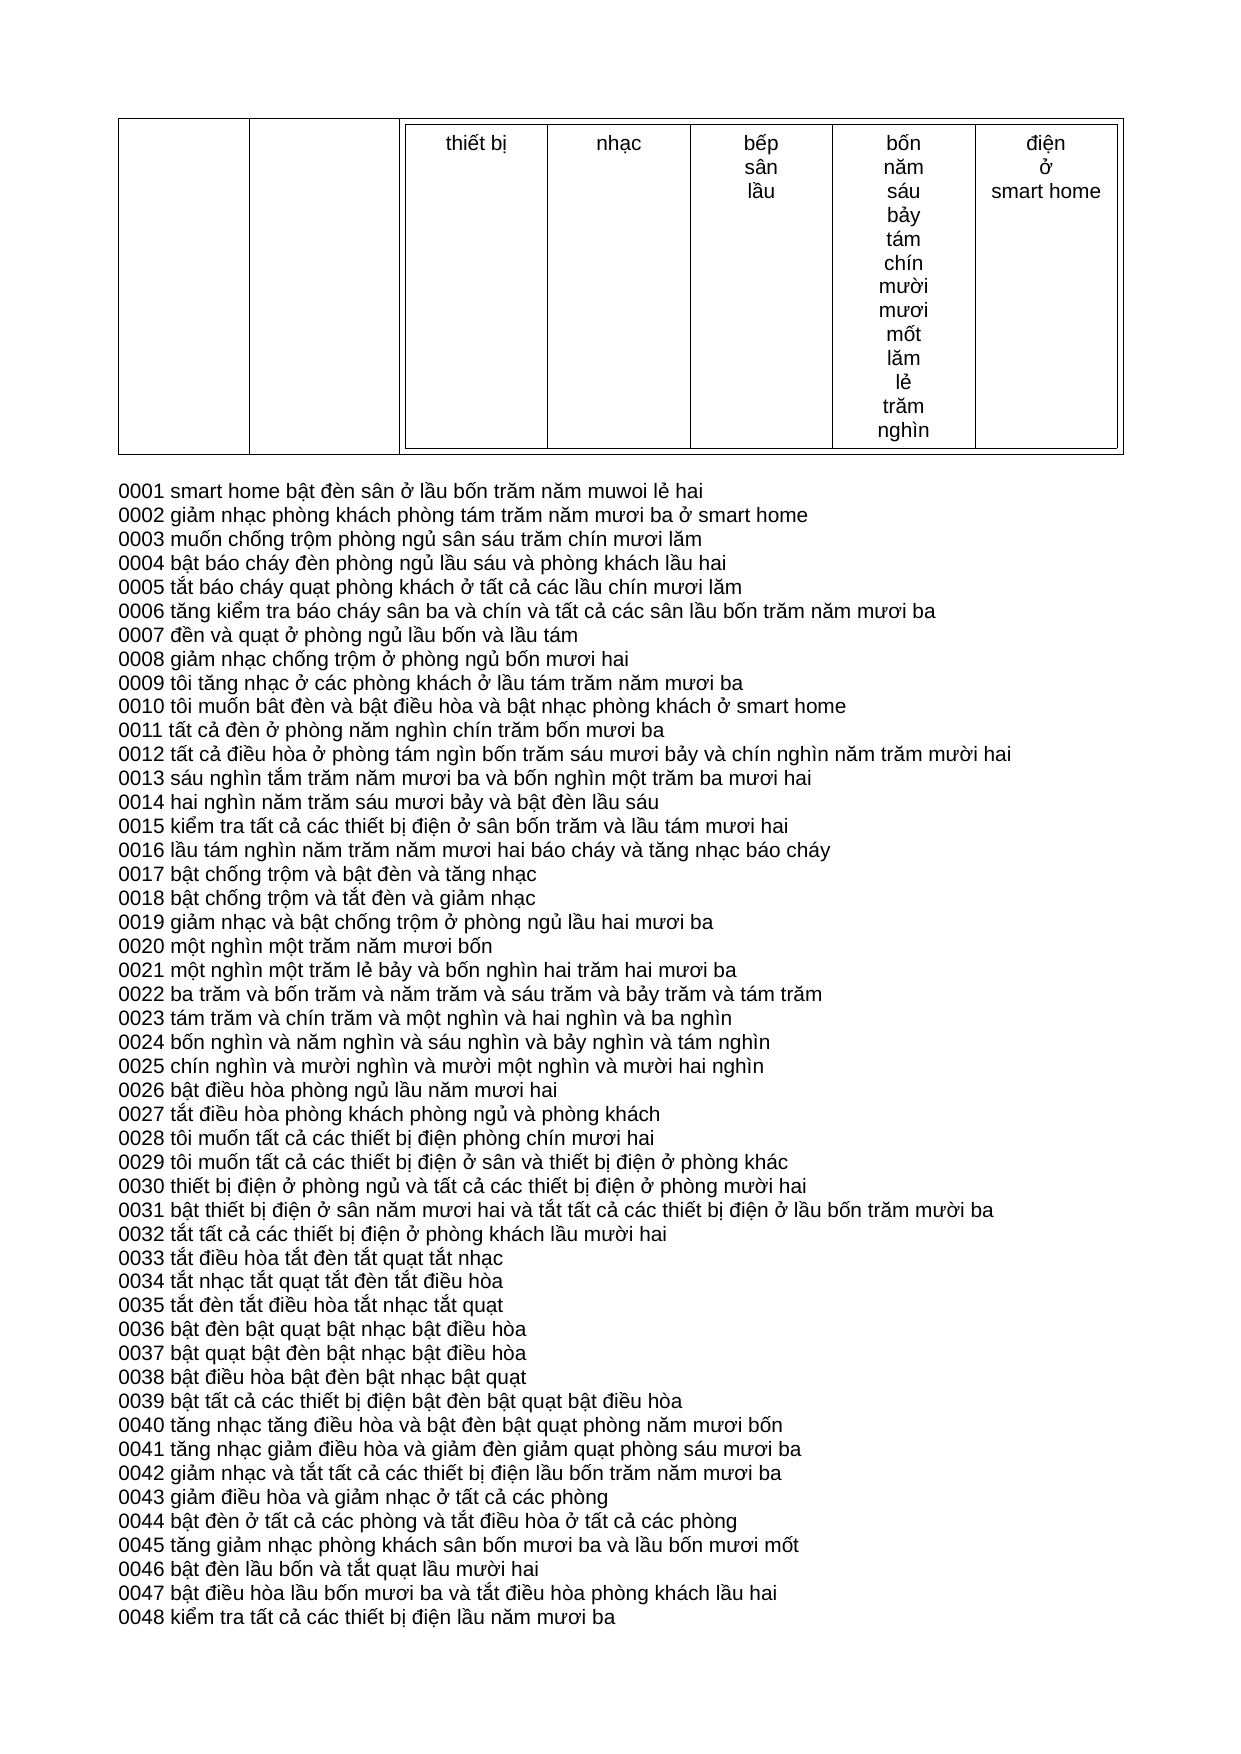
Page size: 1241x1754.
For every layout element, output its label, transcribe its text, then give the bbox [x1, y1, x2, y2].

table_cell bốn năm sáu bảy tám chín mười mươi mốt lăm lẻ trăm nghìn [833, 125, 975, 448]
text 0020 một nghìn một trăm năm mươi bốn [118, 934, 1122, 958]
text 0036 bật đèn bật quạt bật nhạc bật điều hòa [118, 1317, 1122, 1341]
text 0031 bật thiết bị điện ở sân năm mươi hai và tắt tất cả các thiết bị điện ở lầu bốn trăm mười ba [118, 1197, 1122, 1221]
text 0042 giảm nhạc và tắt tất cả các thiết bị điện lầu bốn trăm năm mươi ba [118, 1461, 1122, 1485]
text 0026 bật điều hòa phòng ngủ lầu năm mươi hai [118, 1078, 1122, 1102]
text 0022 ba trăm và bốn trăm và năm trăm và sáu trăm và bảy trăm và tám trăm [118, 982, 1122, 1006]
text 0034 tắt nhạc tắt quạt tắt đèn tắt điều hòa [118, 1269, 1122, 1293]
text 0013 sáu nghìn tắm trăm năm mươi ba và bốn nghìn một trăm ba mươi hai [118, 766, 1122, 790]
text 0019 giảm nhạc và bật chống trộm ở phòng ngủ lầu hai mươi ba [118, 910, 1122, 934]
text 0001 smart home bật đèn sân ở lầu bốn trăm năm muwoi lẻ hai [118, 479, 1122, 503]
table_cell [400, 119, 1123, 454]
text 0008 giảm nhạc chống trộm ở phòng ngủ bốn mươi hai [118, 646, 1122, 670]
text 0033 tắt điều hòa tắt đèn tắt quạt tắt nhạc [118, 1245, 1122, 1269]
text 0035 tắt đèn tắt điều hòa tắt nhạc tắt quạt [118, 1293, 1122, 1317]
text 0032 tắt tất cả các thiết bị điện ở phòng khách lầu mười hai [118, 1221, 1122, 1245]
text 0039 bật tất cả các thiết bị điện bật đèn bật quạt bật điều hòa [118, 1389, 1122, 1413]
text 0004 bật báo cháy đèn phòng ngủ lầu sáu và phòng khách lầu hai [118, 551, 1122, 574]
text 0007 đền và quạt ở phòng ngủ lầu bốn và lầu tám [118, 622, 1122, 646]
text 0037 bật quạt bật đèn bật nhạc bật điều hòa [118, 1341, 1122, 1365]
text 0027 tắt điều hòa phòng khách phòng ngủ và phòng khách [118, 1102, 1122, 1126]
text 0025 chín nghìn và mười nghìn và mười một nghìn và mười hai nghìn [118, 1054, 1122, 1078]
table_cell bếp sân lầu [691, 125, 832, 448]
text 0041 tăng nhạc giảm điều hòa và giảm đèn giảm quạt phòng sáu mươi ba [118, 1437, 1122, 1461]
text 0012 tất cả điều hòa ở phòng tám ngìn bốn trăm sáu mươi bảy và chín nghìn năm trăm mười hai [118, 742, 1122, 766]
text 0011 tất cả đèn ở phòng năm nghìn chín trăm bốn mươi ba [118, 718, 1122, 742]
text 0023 tám trăm và chín trăm và một nghìn và hai nghìn và ba nghìn [118, 1006, 1122, 1030]
text 0003 muốn chống trộm phòng ngủ sân sáu trăm chín mươi lăm [118, 527, 1122, 551]
text 0014 hai nghìn năm trăm sáu mươi bảy và bật đèn lầu sáu [118, 790, 1122, 814]
text 0017 bật chống trộm và bật đèn và tăng nhạc [118, 862, 1122, 886]
text 0045 tăng giảm nhạc phòng khách sân bốn mươi ba và lầu bốn mươi mốt [118, 1533, 1122, 1557]
text 0024 bốn nghìn và năm nghìn và sáu nghìn và bảy nghìn và tám nghìn [118, 1030, 1122, 1054]
text 0029 tôi muốn tất cả các thiết bị điện ở sân và thiết bị điện ở phòng khác [118, 1149, 1122, 1173]
text 0002 giảm nhạc phòng khách phòng tám trăm năm mươi ba ở smart home [118, 503, 1122, 527]
table_cell nhạc [548, 125, 690, 448]
text 0040 tăng nhạc tăng điều hòa và bật đèn bật quạt phòng năm mươi bốn [118, 1413, 1122, 1437]
text 0018 bật chống trộm và tắt đèn và giảm nhạc [118, 886, 1122, 910]
text 0043 giảm điều hòa và giảm nhạc ở tất cả các phòng [118, 1485, 1122, 1509]
text 0016 lầu tám nghìn năm trăm năm mươi hai báo cháy và tăng nhạc báo cháy [118, 838, 1122, 862]
table_cell điện ở smart home [976, 125, 1117, 448]
text 0030 thiết bị điện ở phòng ngủ và tất cả các thiết bị điện ở phòng mười hai [118, 1173, 1122, 1197]
text 0010 tôi muốn bât đèn và bật điều hòa và bật nhạc phòng khách ở smart home [118, 694, 1122, 718]
text 0006 tăng kiểm tra báo cháy sân ba và chín và tất cả các sân lầu bốn trăm năm mươi ba [118, 598, 1122, 622]
text 0044 bật đèn ở tất cả các phòng và tắt điều hòa ở tất cả các phòng [118, 1509, 1122, 1533]
text 0015 kiểm tra tất cả các thiết bị điện ở sân bốn trăm và lầu tám mươi hai [118, 814, 1122, 838]
table_cell [250, 119, 399, 454]
text 0046 bật đèn lầu bốn và tắt quạt lầu mười hai [118, 1557, 1122, 1581]
text 0005 tắt báo cháy quạt phòng khách ở tất cả các lầu chín mươi lăm [118, 574, 1122, 598]
table_cell [119, 119, 249, 454]
text 0047 bật điều hòa lầu bốn mươi ba và tắt điều hòa phòng khách lầu hai [118, 1581, 1122, 1605]
table_cell thiết bị [406, 125, 547, 448]
text 0021 một nghìn một trăm lẻ bảy và bốn nghìn hai trăm hai mươi ba [118, 958, 1122, 982]
text 0009 tôi tăng nhạc ở các phòng khách ở lầu tám trăm năm mươi ba [118, 670, 1122, 694]
text 0048 kiểm tra tất cả các thiết bị điện lầu năm mươi ba [118, 1605, 1122, 1629]
text 0028 tôi muốn tất cả các thiết bị điện phòng chín mươi hai [118, 1126, 1122, 1149]
text 0038 bật điều hòa bật đèn bật nhạc bật quạt [118, 1365, 1122, 1389]
